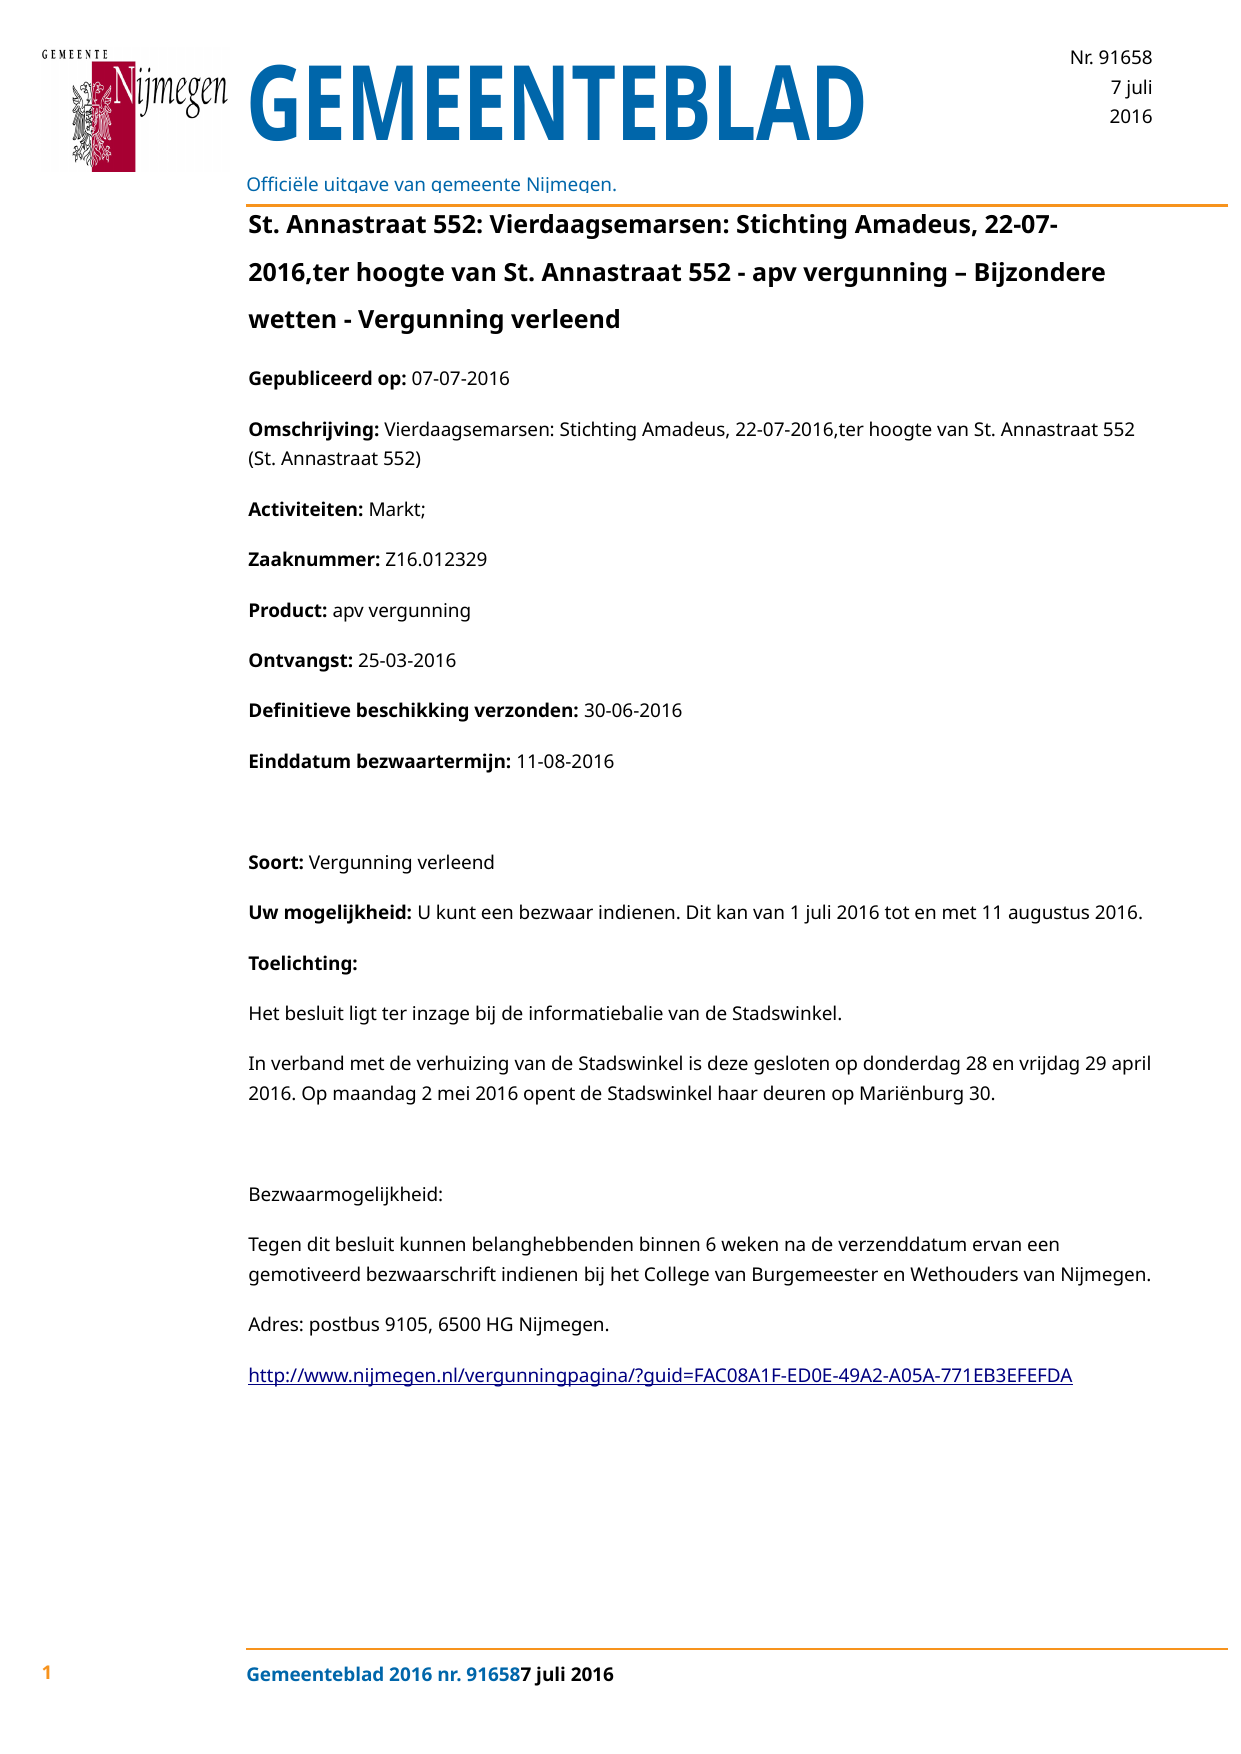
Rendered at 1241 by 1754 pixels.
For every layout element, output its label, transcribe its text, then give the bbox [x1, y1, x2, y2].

text Product: apv vergunning [248, 597, 1152, 622]
text Het besluit ligt ter inzage bij de informatiebalie van de Stadswinkel. [248, 1000, 1152, 1026]
text Definitieve beschikking verzonden: 30-06-2016 [248, 698, 1152, 723]
text Bezwaarmogelijkheid: [248, 1181, 1152, 1207]
text St. Annastraat 552: Vierdaagsemarsen: Stichting Amadeus, 22-07-2016,ter hoogte van St. Annastraat 552 - apv vergunning – Bijzondere wetten - Vergunning verleend [248, 207, 1152, 336]
text Gepubliceerd op: 07-07-2016 [248, 366, 1152, 391]
text Activiteiten: Markt; [248, 496, 1152, 522]
text http://www.nijmegen.nl/vergunningpagina/?guid=FAC08A1F-ED0E-49A2-A05A-771EB3EFEFDA [248, 1362, 1152, 1387]
text Zaaknummer: Z16.012329 [248, 546, 1152, 572]
text Toelichting: [248, 950, 1152, 975]
text Omschrijving: Vierdaagsemarsen: Stichting Amadeus, 22-07-2016,ter hoogte van St. Annastraat 552 (St. Annastraat 552) [248, 416, 1152, 471]
text In verband met de verhuizing van de Stadswinkel is deze gesloten op donderdag 28 en vrijdag 29 april 2016. Op maandag 2 mei 2016 opent de Stadswinkel haar deuren op Mariënburg 30. [248, 1051, 1152, 1106]
text Adres: postbus 9105, 6500 HG Nijmegen. [248, 1311, 1152, 1337]
text Tegen dit besluit kunnen belanghebbenden binnen 6 weken na de verzenddatum ervan een gemotiveerd bezwaarschrift indienen bij het College van Burgemeester en Wethouders van Nijmegen. [248, 1231, 1152, 1287]
text Soort: Vergunning verleend [248, 849, 1152, 874]
text Uw mogelijkheid: U kunt een bezwaar indienen. Dit kan van 1 juli 2016 tot en met 11 augustus 2016. [248, 899, 1152, 925]
picture [41, 47, 231, 172]
text Ontvangst: 25-03-2016 [248, 647, 1152, 673]
text Einddatum bezwaartermijn: 11-08-2016 [248, 748, 1152, 774]
